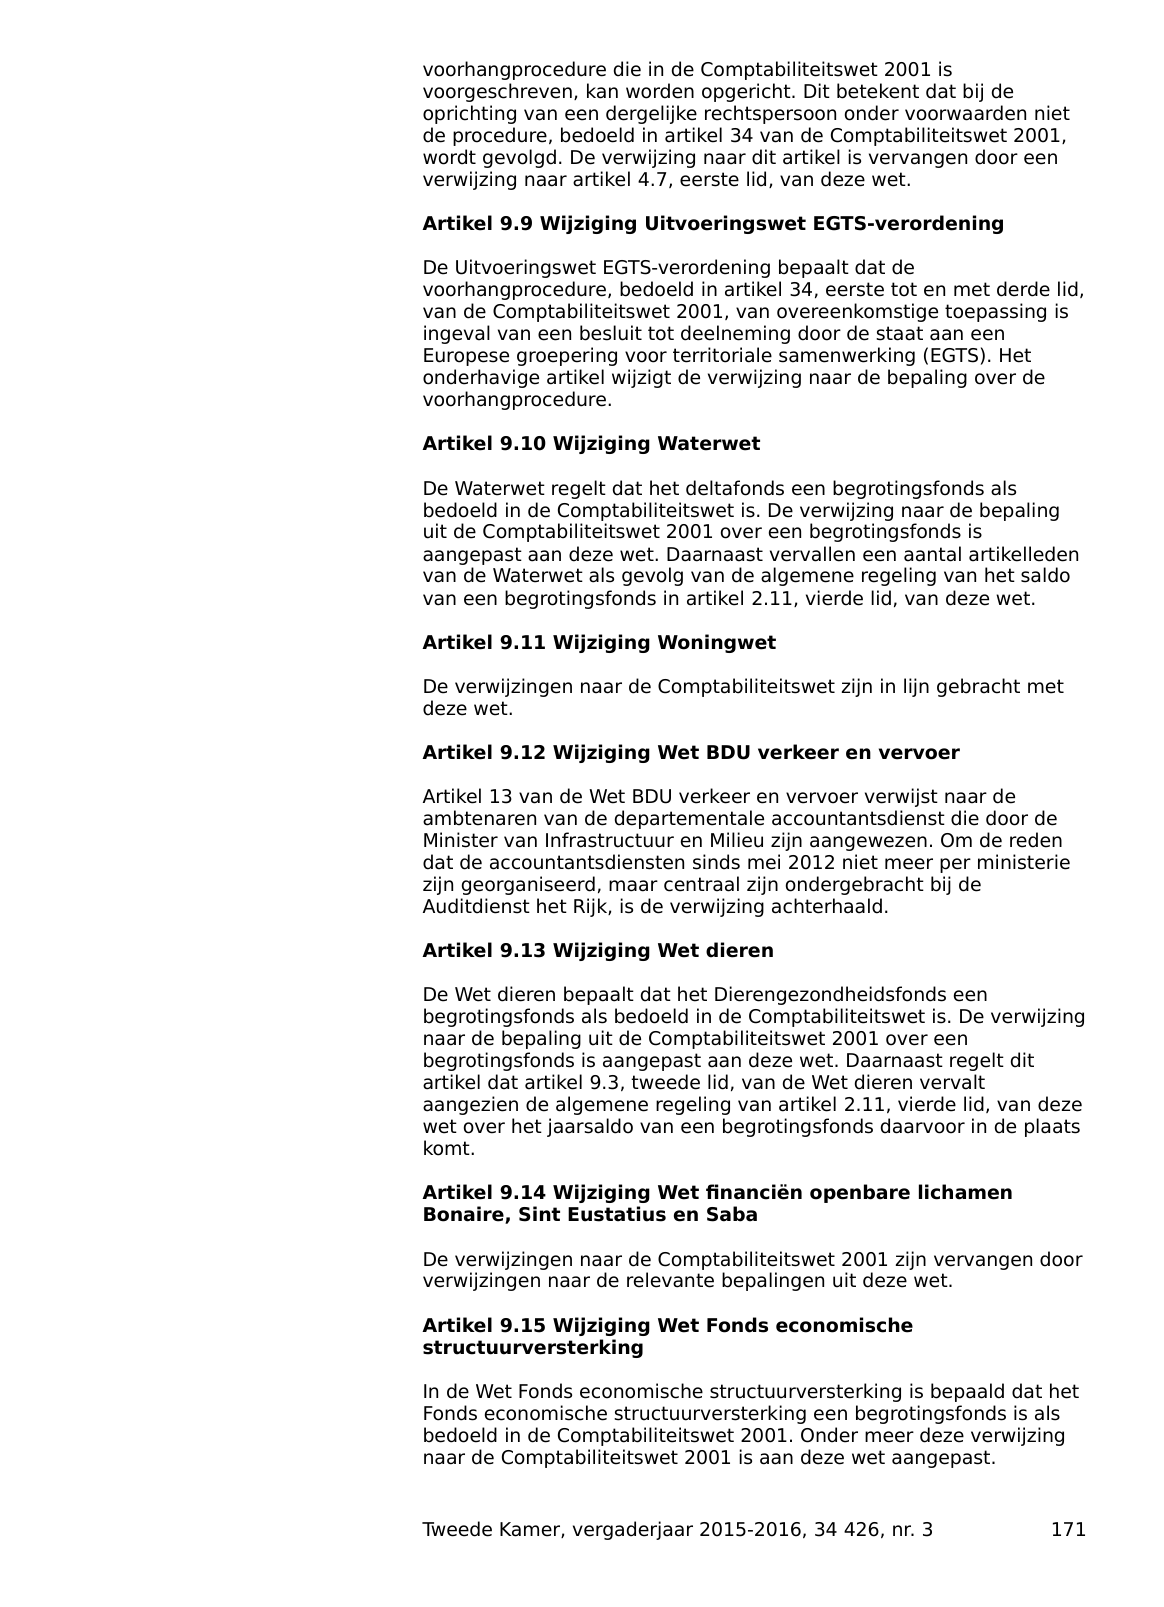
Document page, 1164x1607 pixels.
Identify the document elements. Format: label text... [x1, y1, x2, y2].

subtitle Artikel 9.11 Wijziging Woningwet [422, 632, 1087, 653]
text In de Wet Fonds economische structuurversterking is bepaald dat het Fonds economische structuurversterking een begrotingsfonds is als bedoeld in de Comptabiliteitswet 2001. Onder meer deze verwijzing naar de Comptabiliteitswet 2001 is aan deze wet aangepast. [422, 1381, 1087, 1469]
subtitle Artikel 9.13 Wijziging Wet dieren [422, 940, 1087, 962]
subtitle Artikel 9.9 Wijziging Uitvoeringswet EGTS-verordening [422, 213, 1087, 235]
text De Wet dieren bepaalt dat het Dierengezondheidsfonds een begrotingsfonds als bedoeld in de Comptabiliteitswet is. De verwijzing naar de bepaling uit de Comptabiliteitswet 2001 over een begrotingsfonds is aangepast aan deze wet. Daarnaast regelt dit artikel dat artikel 9.3, tweede lid, van de Wet dieren vervalt aangezien de algemene regeling van artikel 2.11, vierde lid, van deze wet over het jaarsaldo van een begrotingsfonds daarvoor in de plaats komt. [422, 984, 1087, 1160]
subtitle Artikel 9.12 Wijziging Wet BDU verkeer en vervoer [422, 742, 1087, 764]
text De Uitvoeringswet EGTS-verordening bepaalt dat de voorhangprocedure, bedoeld in artikel 34, eerste tot en met derde lid, van de Comptabiliteitswet 2001, van overeenkomstige toepassing is ingeval van een besluit tot deelneming door de staat aan een Europese groepering voor territoriale samenwerking (EGTS). Het onderhavige artikel wijzigt de verwijzing naar de bepaling over de voorhangprocedure. [422, 257, 1087, 411]
text De verwijzingen naar de Comptabiliteitswet zijn in lijn gebracht met deze wet. [422, 676, 1087, 720]
subtitle Artikel 9.10 Wijziging Waterwet [422, 433, 1087, 455]
text De Waterwet regelt dat het deltafonds een begrotingsfonds als bedoeld in de Comptabiliteitswet is. De verwijzing naar de bepaling uit de Comptabiliteitswet 2001 over een begrotingsfonds is aangepast aan deze wet. Daarnaast vervallen een aantal artikelleden van de Waterwet als gevolg van de algemene regeling van het saldo van een begrotingsfonds in artikel 2.11, vierde lid, van deze wet. [422, 477, 1087, 609]
text voorhangprocedure die in de Comptabiliteitswet 2001 is voorgeschreven, kan worden opgericht. Dit betekent dat bij de oprichting van een dergelijke rechtspersoon onder voorwaarden niet de procedure, bedoeld in artikel 34 van de Comptabiliteitswet 2001, wordt gevolgd. De verwijzing naar dit artikel is vervangen door een verwijzing naar artikel 4.7, eerste lid, van deze wet. [422, 59, 1087, 191]
text Artikel 13 van de Wet BDU verkeer en vervoer verwijst naar de ambtenaren van de departementale accountantsdienst die door de Minister van Infrastructuur en Milieu zijn aangewezen. Om de reden dat de accountantsdiensten sinds mei 2012 niet meer per ministerie zijn georganiseerd, maar centraal zijn ondergebracht bij de Auditdienst het Rijk, is de verwijzing achterhaald. [422, 786, 1087, 918]
subtitle Artikel 9.14 Wijziging Wet financiën openbare lichamen Bonaire, Sint Eustatius en Saba [422, 1182, 1087, 1226]
text De verwijzingen naar de Comptabiliteitswet 2001 zijn vervangen door verwijzingen naar de relevante bepalingen uit deze wet. [422, 1248, 1087, 1292]
subtitle Artikel 9.15 Wijziging Wet Fonds economische structuurversterking [422, 1314, 1087, 1358]
